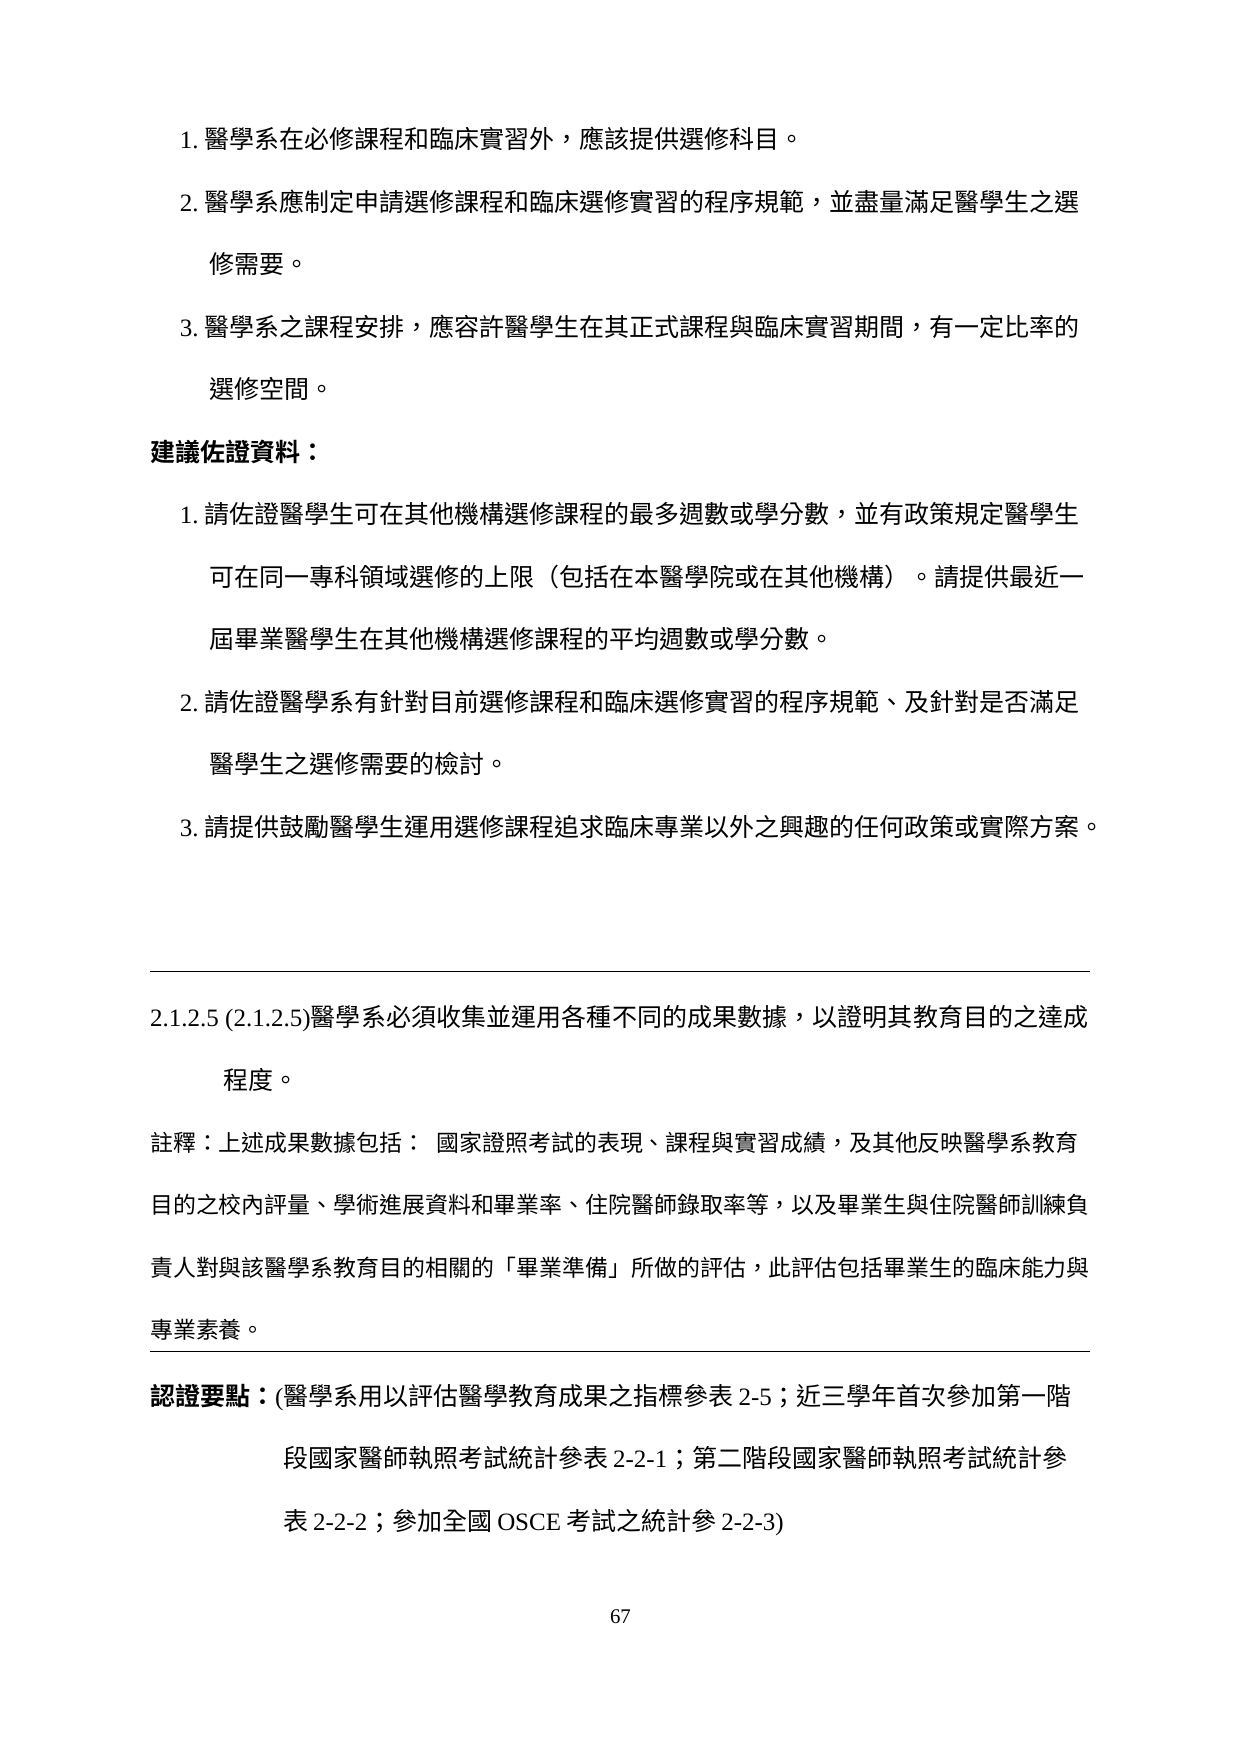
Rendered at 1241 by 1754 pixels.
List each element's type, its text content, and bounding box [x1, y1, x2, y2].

list 醫學系應制定申請選修課程和臨床選修實習的程序規範，並盡量滿足醫學生之選修需要。 [179, 159, 1090, 284]
list 請佐證醫學系有針對目前選修課程和臨床選修實習的程序規範、及針對是否滿足醫學生之選修需要的檢討。 [179, 659, 1090, 784]
list 請提供鼓勵醫學生運用選修課程追求臨床專業以外之興趣的任何政策或實際方案。 [179, 784, 1090, 846]
text 認證要點：(醫學系用以評估醫學教育成果之指標參表2-5；近三學年首次參加第一階段國家醫師執照考試統計參表2-2-1；第二階段國家醫師執照考試統計參表2-2-2；參加全國OSCE考試之統計參2-2-3) [150, 1352, 1090, 1540]
text 建議佐證資料： [150, 409, 1090, 471]
list 請佐證醫學生可在其他機構選修課程的最多週數或學分數，並有政策規定醫學生可在同一專科領域選修的上限（包括在本醫學院或在其他機構）。請提供最近一屆畢業醫學生在其他機構選修課程的平均週數或學分數。 [179, 471, 1090, 659]
list 醫學系之課程安排，應容許醫學生在其正式課程與臨床實習期間，有一定比率的選修空間。 [179, 284, 1090, 409]
text 2.1.2.5 (2.1.2.5)醫學系必須收集並運用各種不同的成果數據，以證明其教育目的之達成程度。 [150, 972, 1090, 1099]
text 註釋：上述成果數據包括： 國家證照考試的表現、課程與實習成績，及其他反映醫學系教育目的之校內評量、學術進展資料和畢業率、住院醫師錄取率等，以及畢業生與住院醫師訓練負責人對與該醫學系教育目的相關的「畢業準備」所做的評估，此評估包括畢業生的臨床能力與專業素養。 [150, 1099, 1090, 1351]
list 醫學系在必修課程和臨床實習外，應該提供選修科目。 [179, 96, 1090, 159]
